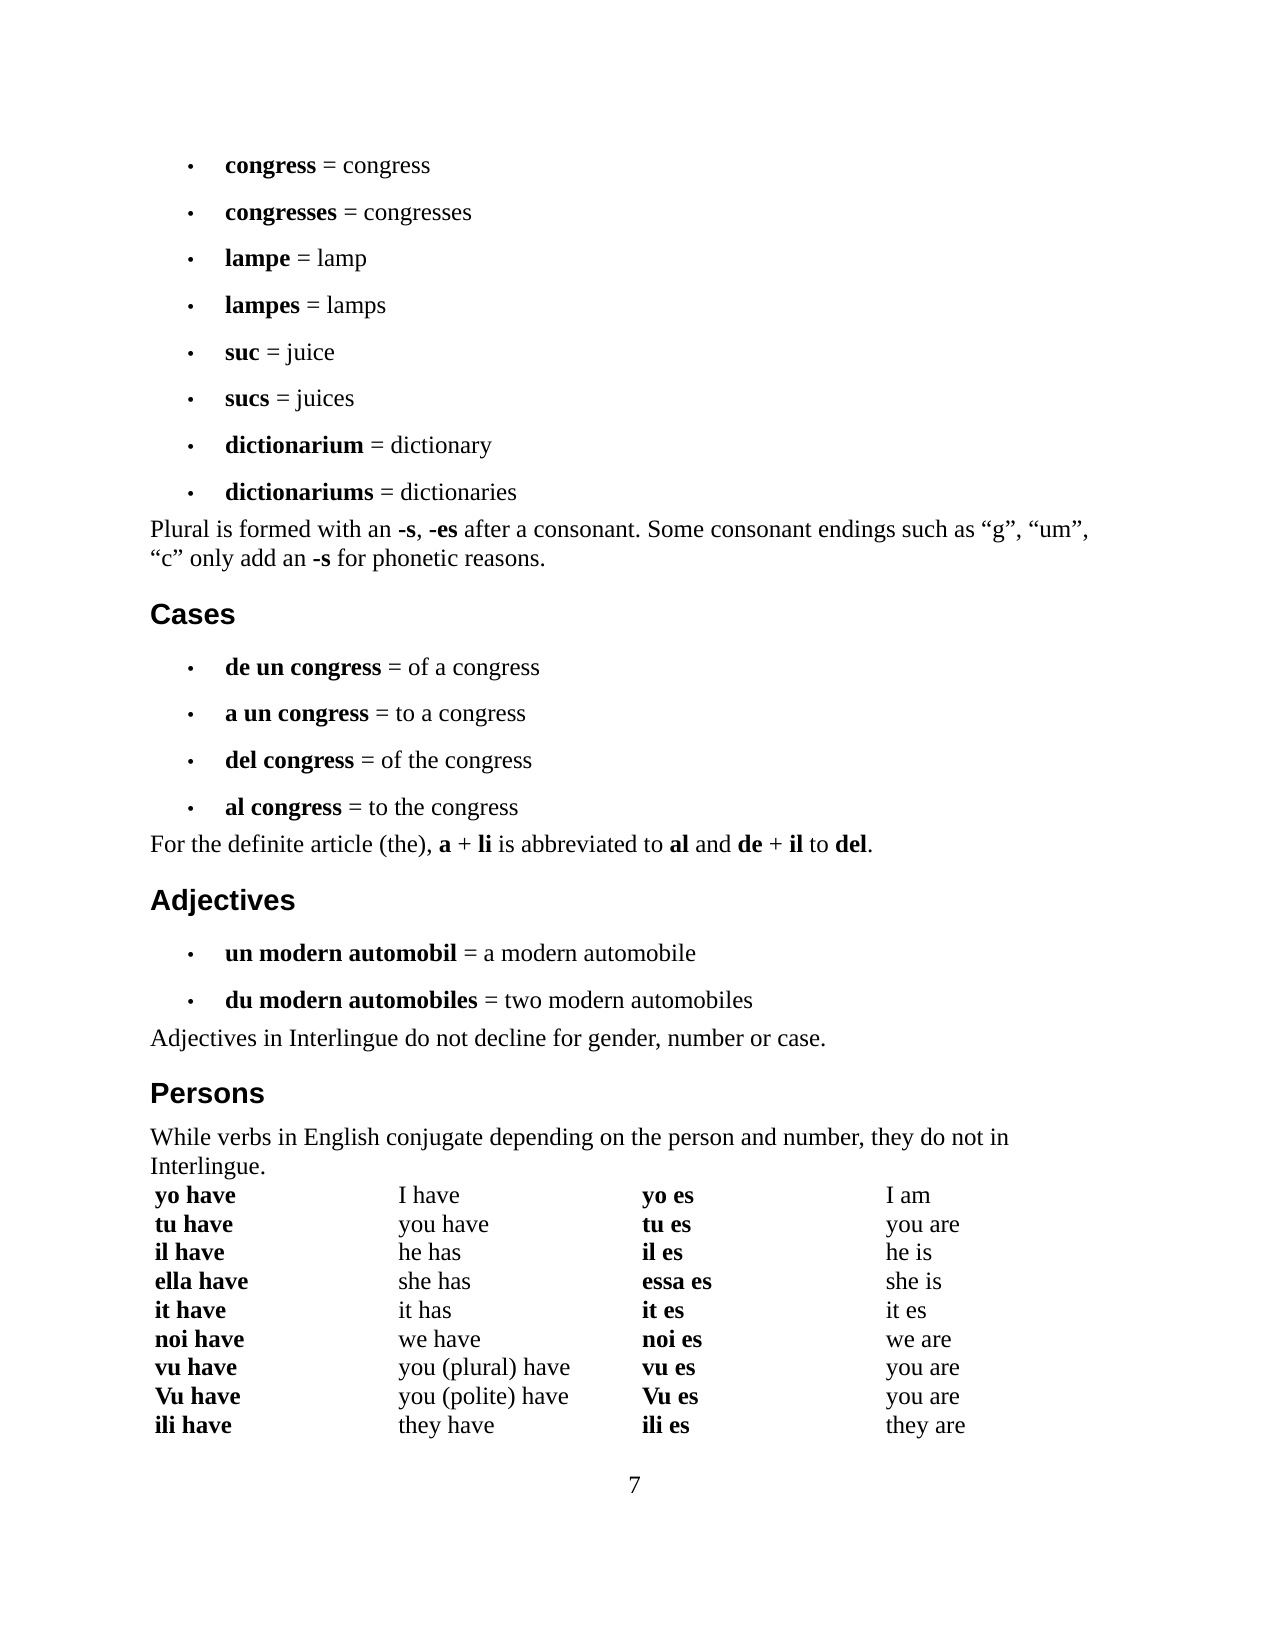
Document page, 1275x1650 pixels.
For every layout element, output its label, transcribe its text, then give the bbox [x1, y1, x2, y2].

table_cell you (polite) have [394, 1381, 637, 1410]
table_header I have [394, 1180, 637, 1209]
table_cell you (plural) have [394, 1353, 637, 1381]
table_cell noi es [638, 1324, 881, 1352]
table_header yo have [150, 1180, 394, 1209]
text While verbs in English conjugate depending on the person and number, they do not in Interlingue. [150, 1122, 1125, 1180]
table_cell you are [881, 1353, 1125, 1381]
table_cell it have [150, 1295, 394, 1324]
table_cell you have [394, 1209, 637, 1237]
text Plural is formed with an -s, -es after a consonant. Some consonant endings such as “g”, “um”, “c” only add an -s for phonetic reasons. [150, 514, 1125, 572]
list un modern automobil = a modern automobile [187, 938, 1125, 967]
list lampes = lamps [187, 290, 1125, 319]
text For the definite article (the), a + li is abbreviated to al and de + il to del. [150, 829, 1125, 858]
table_cell noi have [150, 1324, 394, 1352]
table_cell Vu have [150, 1381, 394, 1410]
table_header yo es [638, 1180, 881, 1209]
table_cell Vu es [638, 1381, 881, 1410]
list al congress = to the congress [187, 792, 1125, 821]
table_cell essa es [638, 1266, 881, 1295]
list lampe = lamp [187, 243, 1125, 272]
subtitle Adjectives [150, 883, 1125, 917]
list congress = congress [187, 150, 1125, 179]
table_cell tu have [150, 1209, 394, 1237]
list du modern automobiles = two modern automobiles [187, 985, 1125, 1014]
list dictionariums = dictionaries [187, 477, 1125, 505]
table_cell tu es [638, 1209, 881, 1237]
table_cell il have [150, 1238, 394, 1266]
table_cell it es [638, 1295, 881, 1324]
table_cell we are [881, 1324, 1125, 1352]
table_cell they are [881, 1410, 1125, 1439]
table_cell he is [881, 1238, 1125, 1266]
table_cell it has [394, 1295, 637, 1324]
table_cell it es [881, 1295, 1125, 1324]
table_cell ili have [150, 1410, 394, 1439]
list dictionarium = dictionary [187, 430, 1125, 459]
subtitle Persons [150, 1076, 1125, 1110]
table_cell she has [394, 1266, 637, 1295]
table_cell they have [394, 1410, 637, 1439]
text Adjectives in Interlingue do not decline for gender, number or case. [150, 1023, 1125, 1051]
list congresses = congresses [187, 197, 1125, 225]
list sucs = juices [187, 383, 1125, 412]
list de un congress = of a congress [187, 652, 1125, 681]
table_cell ella have [150, 1266, 394, 1295]
subtitle Cases [150, 597, 1125, 630]
table_cell you are [881, 1381, 1125, 1410]
table_cell ili es [638, 1410, 881, 1439]
list del congress = of the congress [187, 745, 1125, 774]
table_cell vu have [150, 1353, 394, 1381]
list suc = juice [187, 337, 1125, 365]
list a un congress = to a congress [187, 698, 1125, 727]
table_cell you are [881, 1209, 1125, 1237]
table_cell he has [394, 1238, 637, 1266]
table_cell vu es [638, 1353, 881, 1381]
table_header I am [881, 1180, 1125, 1209]
table_cell she is [881, 1266, 1125, 1295]
table_cell il es [638, 1238, 881, 1266]
table_cell we have [394, 1324, 637, 1352]
